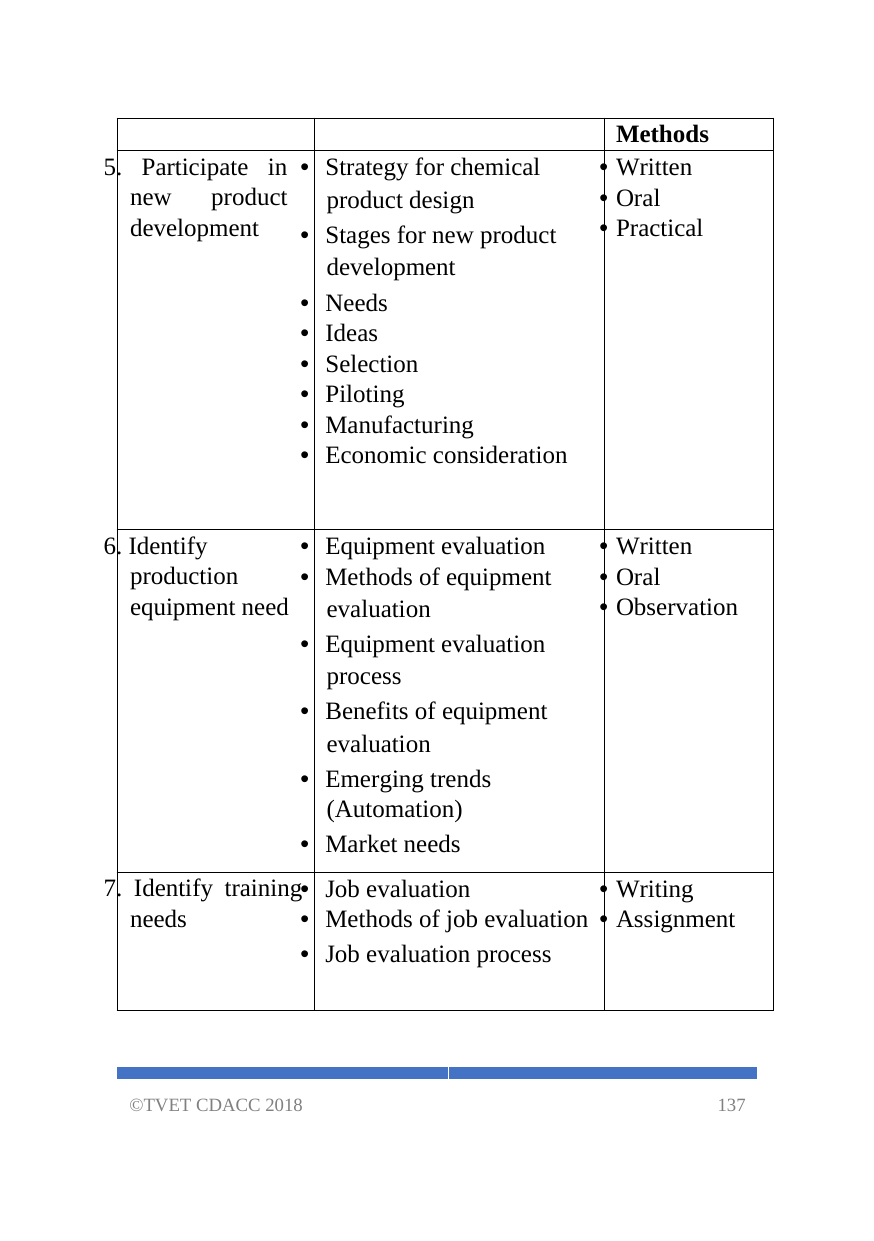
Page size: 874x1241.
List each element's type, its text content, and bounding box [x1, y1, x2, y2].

table_cell Job evaluation Methods of job evaluation Job evaluation process [315, 873, 604, 1010]
table_header Methods [605, 119, 773, 150]
table_header [118, 119, 314, 150]
table_cell Written Oral Practical [605, 151, 773, 529]
table_cell Written Oral Observation [605, 530, 773, 872]
table_cell Writing Assignment [605, 873, 773, 1010]
table_cell Equipment evaluation Methods of equipment evaluation Equipment evaluation process Benefits of equipment evaluation Emerging trends (Automation) Market needs [315, 530, 604, 872]
table_cell 7. Identify training needs [118, 873, 314, 1010]
table_cell 5. Participate in new product development [118, 151, 314, 529]
table_cell 6. Identify production equipment need [118, 530, 314, 872]
table_cell Strategy for chemical product design Stages for new product development Needs Ideas Selection Piloting Manufacturing Economic consideration [315, 151, 604, 529]
table_header [315, 119, 604, 150]
